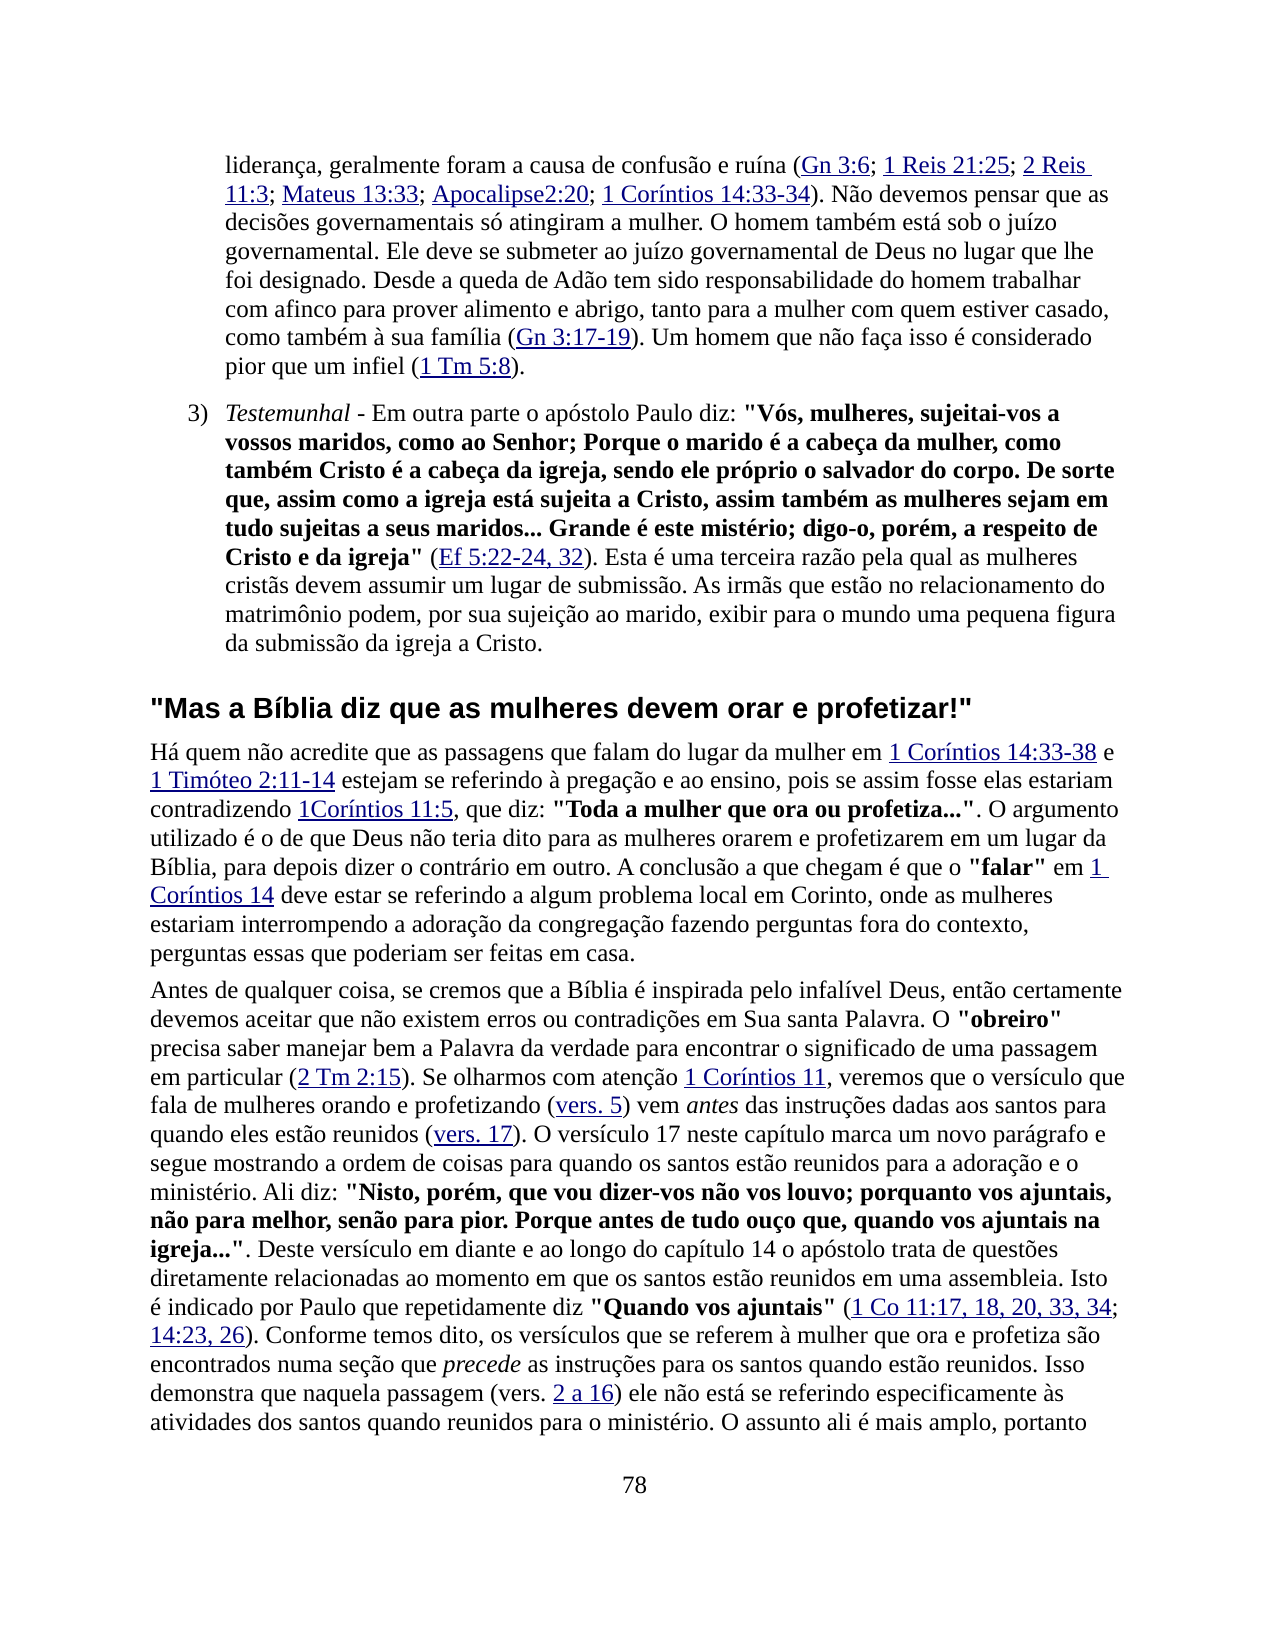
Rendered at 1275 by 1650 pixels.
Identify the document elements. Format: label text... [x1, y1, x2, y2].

text Há quem não acredite que as passagens que falam do lugar da mulher em 1 Coríntios 14:33-38 e 1 Timóteo 2:11-14 estejam se referindo à pregação e ao ensino, pois se assim fosse elas estariam contradizendo 1Coríntios 11:5, que diz: "Toda a mulher que ora ou profetiza...". O argumento utilizado é o de que Deus não teria dito para as mulheres orarem e profetizarem em um lugar da Bíblia, para depois dizer o contrário em outro. A conclusão a que chegam é que o "falar" em 1 Coríntios 14 deve estar se referindo a algum problema local em Corinto, onde as mulheres estariam interrompendo a adoração da congregação fazendo perguntas fora do contexto, perguntas essas que poderiam ser feitas em casa. [150, 737, 1125, 967]
subtitle "Mas a Bíblia diz que as mulheres devem orar e profetizar!" [150, 691, 1125, 724]
text Antes de qualquer coisa, se cremos que a Bíblia é inspirada pelo infalível Deus, então certamente devemos aceitar que não existem erros ou contradições em Sua santa Palavra. O "obreiro" precisa saber manejar bem a Palavra da verdade para encontrar o significado de uma passagem em particular (2 Tm 2:15). Se olharmos com atenção 1 Coríntios 11, veremos que o versículo que fala de mulheres orando e profetizando (vers. 5) vem antes das instruções dadas aos santos para quando eles estão reunidos (vers. 17). O versículo 17 neste capítulo marca um novo parágrafo e segue mostrando a ordem de coisas para quando os santos estão reunidos para a adoração e o ministério. Ali diz: "Nisto, porém, que vou dizer-vos não vos louvo; porquanto vos ajuntais, não para melhor, senão para pior. Porque antes de tudo ouço que, quando vos ajuntais na igreja...". Deste versículo em diante e ao longo do capítulo 14 o apóstolo trata de questões diretamente relacionadas ao momento em que os santos estão reunidos em uma assembleia. Isto é indicado por Paulo que repetidamente diz "Quando vos ajuntais" (1 Co 11:17, 18, 20, 33, 34; 14:23, 26). Conforme temos dito, os versículos que se referem à mulher que ora e profetiza são encontrados numa seção que precede as instruções para os santos quando estão reunidos. Isso demonstra que naquela passagem (vers. 2 a 16) ele não está se referindo especificamente às atividades dos santos quando reunidos para o ministério. O assunto ali é mais amplo, portanto [150, 976, 1125, 1436]
list Testemunhal - Em outra parte o apóstolo Paulo diz: "Vós, mulheres, sujeitai-vos a vossos maridos, como ao Senhor; Porque o marido é a cabeça da mulher, como também Cristo é a cabeça da igreja, sendo ele próprio o salvador do corpo. De sorte que, assim como a igreja está sujeita a Cristo, assim também as mulheres sejam em tudo sujeitas a seus maridos... Grande é este mistério; digo-o, porém, a respeito de Cristo e da igreja" (Ef 5:22-24, 32). Esta é uma terceira razão pela qual as mulheres cristãs devem assumir um lugar de submissão. As irmãs que estão no relacionamento do matrimônio podem, por sua sujeição ao marido, exibir para o mundo uma pequena figura da submissão da igreja a Cristo. [187, 398, 1125, 657]
list liderança, geralmente foram a causa de confusão e ruína (Gn 3:6; 1 Reis 21:25; 2 Reis 11:3; Mateus 13:33; Apocalipse2:20; 1 Coríntios 14:33-34). Não devemos pensar que as decisões governamentais só atingiram a mulher. O homem também está sob o juízo governamental. Ele deve se submeter ao juízo governamental de Deus no lugar que lhe foi designado. Desde a queda de Adão tem sido responsabilidade do homem trabalhar com afinco para prover alimento e abrigo, tanto para a mulher com quem estiver casado, como também à sua família (Gn 3:17-19). Um homem que não faça isso é considerado pior que um infiel (1 Tm 5:8). [187, 150, 1125, 380]
